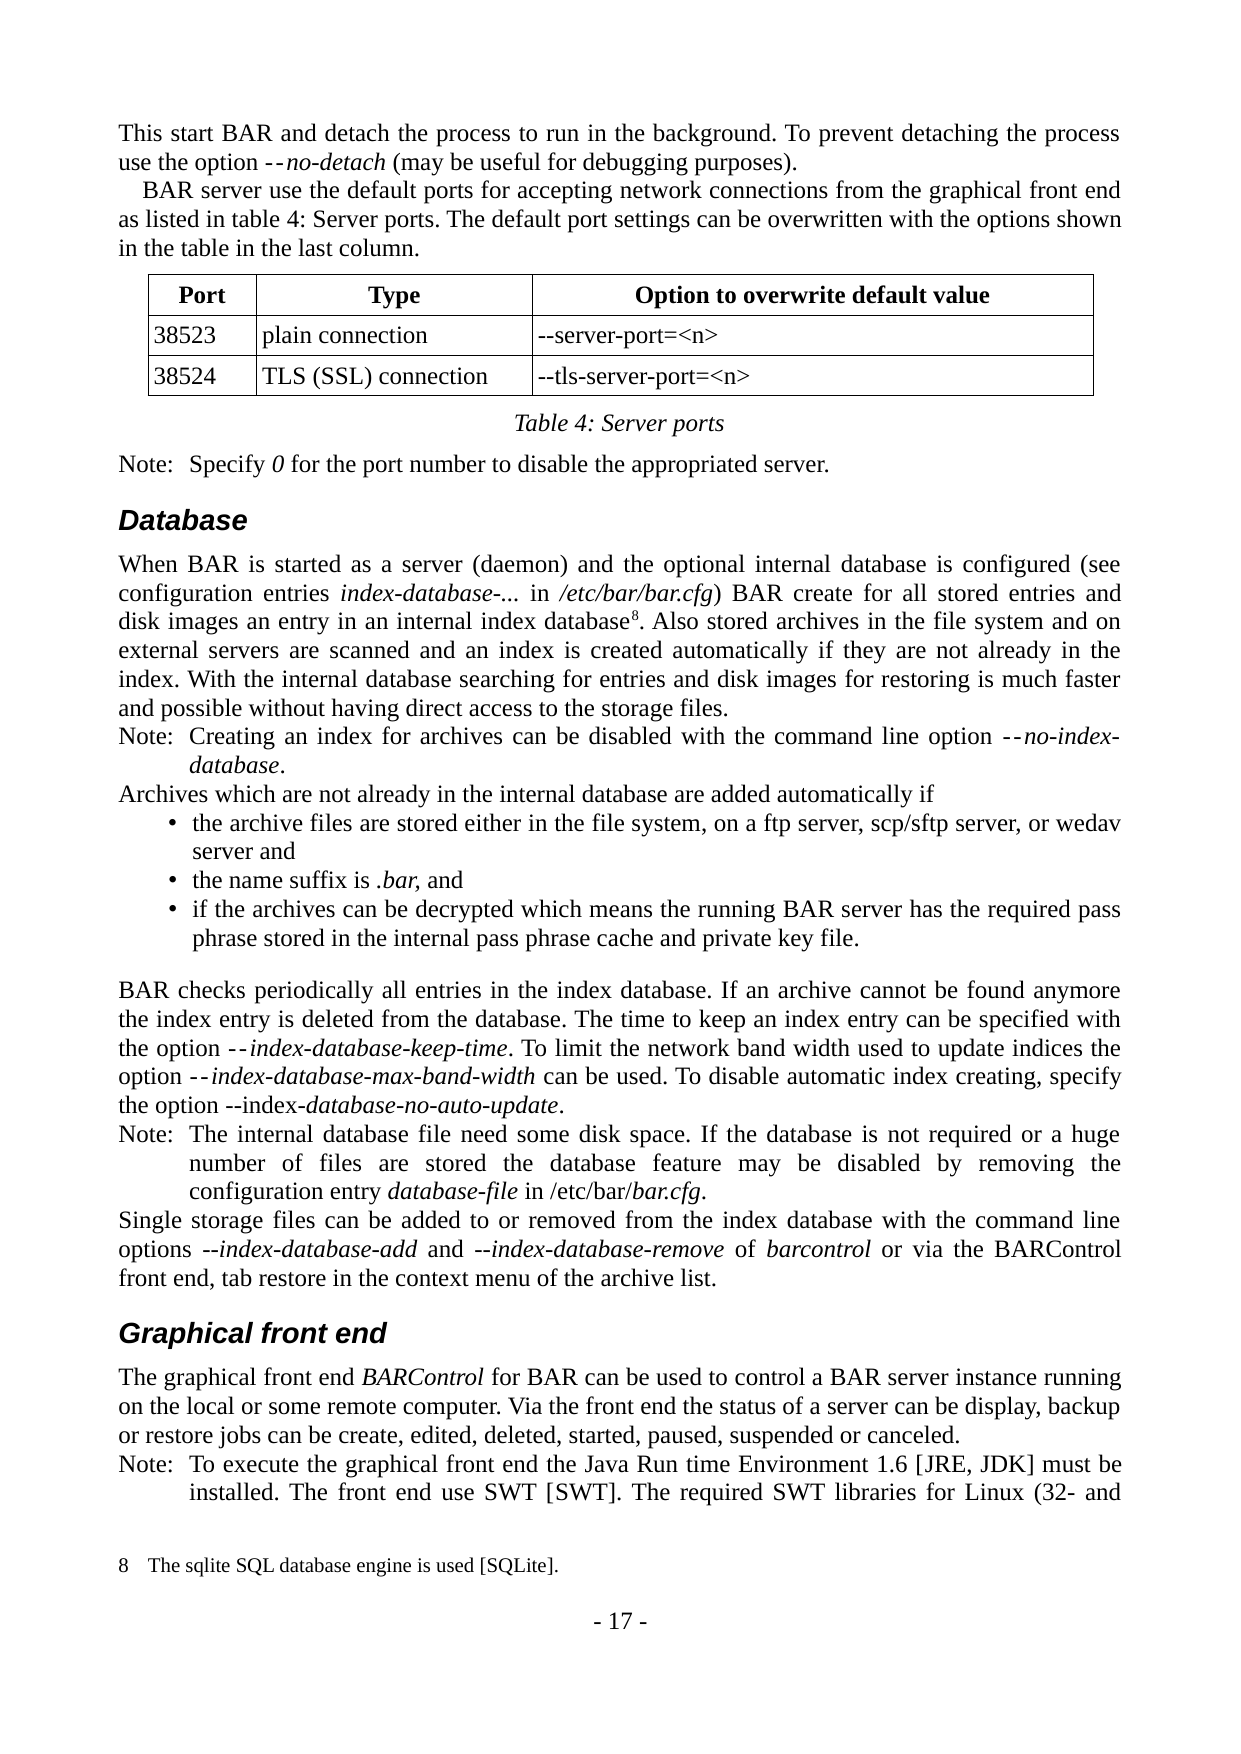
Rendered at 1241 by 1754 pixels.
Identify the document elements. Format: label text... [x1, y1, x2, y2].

text Note: Specify 0 for the port number to disable the appropriated server. [118, 449, 1122, 478]
table_cell --tls-server-port=<n> [533, 356, 1093, 395]
table_header Type [257, 275, 532, 315]
list if the archives can be decrypted which means the running BAR server has the required pass phrase stored in the internal pass phrase cache and private key file. [168, 894, 1122, 951]
text BAR server use the default ports for accepting network connections from the graphical front end as listed in table 4: Server ports. The default port settings can be overwritten with the options shown in the table in the last column. [118, 176, 1122, 262]
text Note: Creating an index for archives can be disabled with the command line option ‑‑no-index-database. [118, 721, 1122, 779]
text Single storage files can be added to or removed from the index database with the command line options --index-database-add and --index-database-remove of barcontrol or via the BARControl front end, tab restore in the context menu of the archive list. [118, 1205, 1122, 1291]
table_header Option to overwrite default value [533, 275, 1093, 315]
text Note: To execute the graphical front end the Java Run time Environment 1.6 [JRE, JDK] must be installed. The front end use SWT [SWT]. The required SWT libraries for Linux (32- and [118, 1449, 1122, 1506]
subtitle Graphical front end [118, 1316, 1122, 1350]
text When BAR is started as a server (daemon) and the optional internal database is configured (see configuration entries index-database-... in /etc/bar/bar.cfg) BAR create for all stored entries and disk images an entry in an internal index database. Also stored archives in the file system and on external servers are scanned and an index is created automatically if they are not already in the index. With the internal database searching for entries and disk images for restoring is much faster and possible without having direct access to the storage files. [118, 549, 1122, 721]
table_header Port [149, 275, 256, 315]
text The sqlite SQL database engine is used [SQLite]. [118, 1553, 1122, 1577]
table_cell 38524 [149, 356, 256, 395]
subtitle Database [118, 503, 1122, 536]
text This start BAR and detach the process to run in the background. To prevent detaching the process use the option ‑‑no-detach (may be useful for debugging purposes). [118, 118, 1122, 176]
list the name suffix is .bar, and [168, 865, 1122, 894]
text Archives which are not already in the internal database are added automatically if [118, 779, 1122, 808]
table_cell 38523 [149, 316, 256, 355]
table_cell plain connection [257, 316, 532, 355]
table_cell TLS (SSL) connection [257, 356, 532, 395]
text Note: The internal database file need some disk space. If the database is not required or a huge number of files are stored the database feature may be disabled by removing the configuration entry database-file in /etc/bar/bar.cfg. [118, 1119, 1122, 1205]
list the archive files are stored either in the file system, on a ftp server, scp/sftp server, or wedav server and [168, 808, 1122, 865]
text The graphical front end BARControl for BAR can be used to control a BAR server instance running on the local or some remote computer. Via the front end the status of a server can be display, backup or restore jobs can be create, edited, deleted, started, paused, suspended or canceled. [118, 1362, 1122, 1449]
text BAR checks periodically all entries in the index database. If an archive cannot be found anymore the index entry is deleted from the database. The time to keep an index entry can be specified with the option ‑‑index-database-keep-time. To limit the network band width used to update indices the option ‑‑index-database-max-band-width can be used. To disable automatic index creating, specify the option ‑‑index-database-no-auto-update. [118, 975, 1122, 1119]
table_cell --server-port=<n> [533, 316, 1093, 355]
text Table 4: Server ports [118, 408, 1122, 437]
